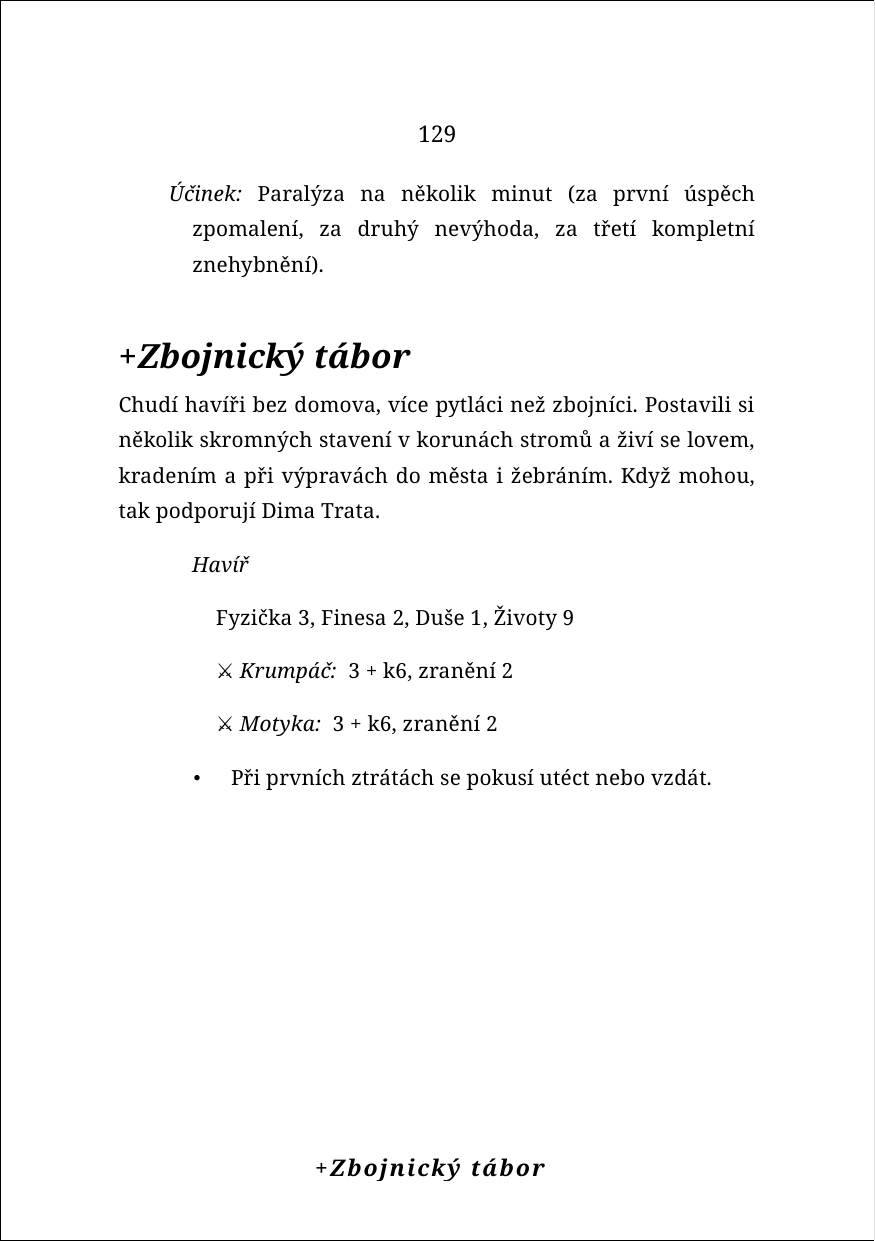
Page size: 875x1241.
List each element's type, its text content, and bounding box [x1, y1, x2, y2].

list Havíř [162, 550, 756, 578]
list ⚔ Motyka: 3 + k6, zranění 2 [162, 709, 756, 738]
text Účinek: Paralýza na několik minut (za první úspěch zpomalení, za druhý nevýhoda, za třetí kompletní znehybnění). [168, 179, 756, 278]
list Při prvních ztrátách se pokusí utéct nebo vzdát. [193, 763, 756, 791]
list ⚔ Krumpáč: 3 + k6, zranění 2 [162, 656, 756, 685]
subtitle +Zbojnický tábor [118, 333, 756, 378]
text Chudí havíři bez domova, více pytláci než zbojníci. Postavili si několik skromných stavení v korunách stromů a živí se lovem, kradením a při výpravách do města i žebráním. Když mohou, tak podporují Dima Trata. [118, 390, 756, 525]
list Fyzička 3, Finesa 2, Duše 1, Životy 9 [162, 603, 756, 631]
